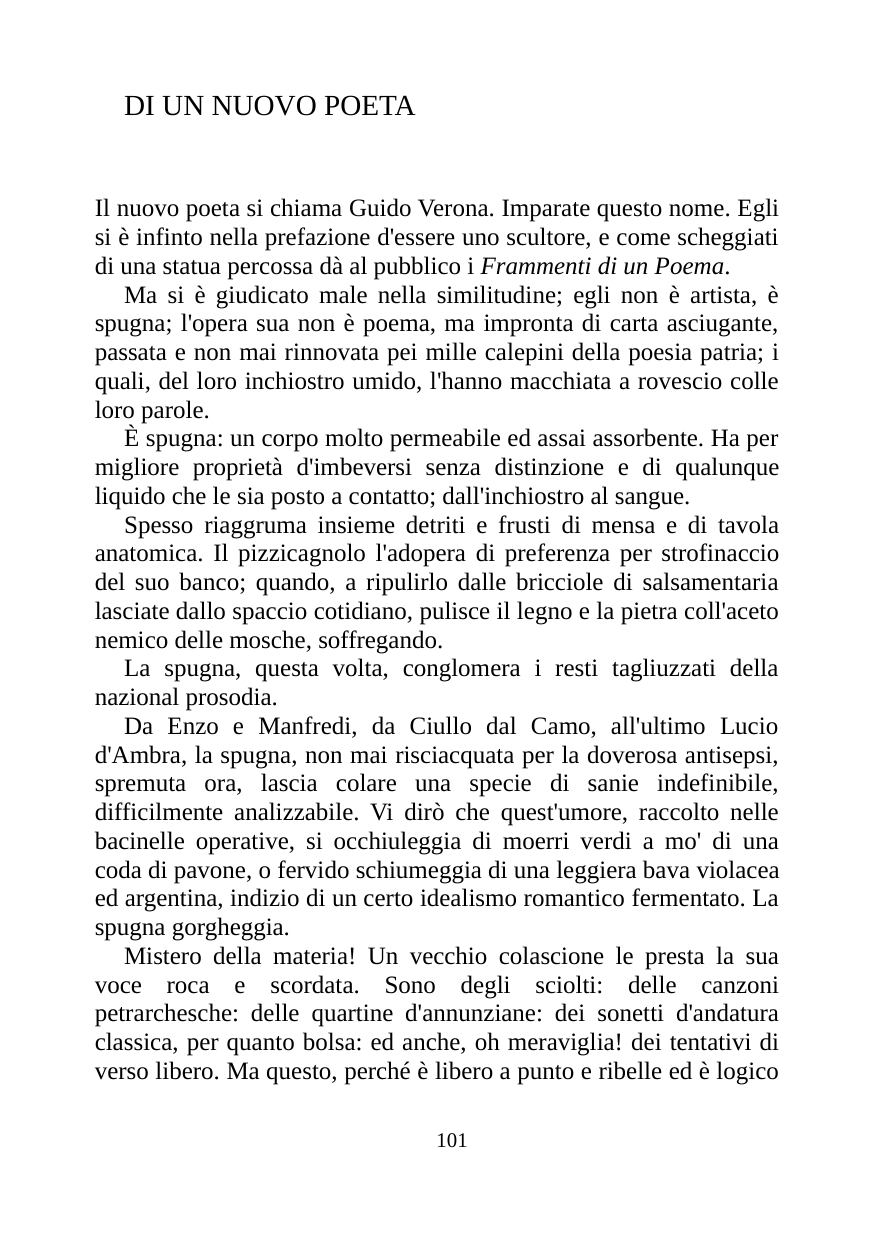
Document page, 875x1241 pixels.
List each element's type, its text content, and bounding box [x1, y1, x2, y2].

text Da Enzo e Manfredi, da Ciullo dal Camo, all'ultimo Lucio d'Ambra, la spugna, non mai risciacquata per la doverosa antisepsi, spremuta ora, lascia colare una specie di sanie indefinibile, difficilmente analizzabile. Vi dirò che quest'umore, raccolto nelle bacinelle operative, si occhiuleggia di moerri verdi a mo' di una coda di pavone, o fervido schiumeggia di una leggiera bava violacea ed argentina, indizio di un certo idealismo romantico fermentato. La spugna gorgheggia. [94, 711, 779, 941]
text La spugna, questa volta, conglomera i resti tagliuzzati della nazional prosodia. [94, 653, 779, 711]
subtitle DI UN NUOVO POETA [124, 88, 779, 122]
text Spesso riaggruma insieme detriti e frusti di mensa e di tavola anatomica. Il pizzicagnolo l'adopera di preferenza per strofinaccio del suo banco; quando, a ripulirlo dalle bricciole di salsamentaria lasciate dallo spaccio cotidiano, pulisce il legno e la pietra coll'aceto nemico delle mosche, soffregando. [94, 510, 779, 653]
text Ma si è giudicato male nella similitudine; egli non è artista, è spugna; l'opera sua non è poema, ma impronta di carta asciugante, passata e non mai rinnovata pei mille calepini della poesia patria; i quali, del loro inchiostro umido, l'hanno macchiata a rovescio colle loro parole. [94, 280, 779, 423]
text È spugna: un corpo molto permeabile ed assai assorbente. Ha per migliore proprietà d'imbeversi senza distinzione e di qualunque liquido che le sia posto a contatto; dall'inchiostro al sangue. [94, 423, 779, 510]
text Il nuovo poeta si chiama Guido Verona. Imparate questo nome. Egli si è infinto nella prefazione d'essere uno scultore, e come scheggiati di una statua percossa dà al pubblico i Frammenti di un Poema. [94, 193, 779, 280]
text Mistero della materia! Un vecchio colascione le presta la sua voce roca e scordata. Sono degli sciolti: delle canzoni petrarchesche: delle quartine d'annunziane: dei sonetti d'andatura classica, per quanto bolsa: ed anche, oh meraviglia! dei tentativi di verso libero. Ma questo, perché è libero a punto e ribelle ed è logico [94, 941, 779, 1085]
